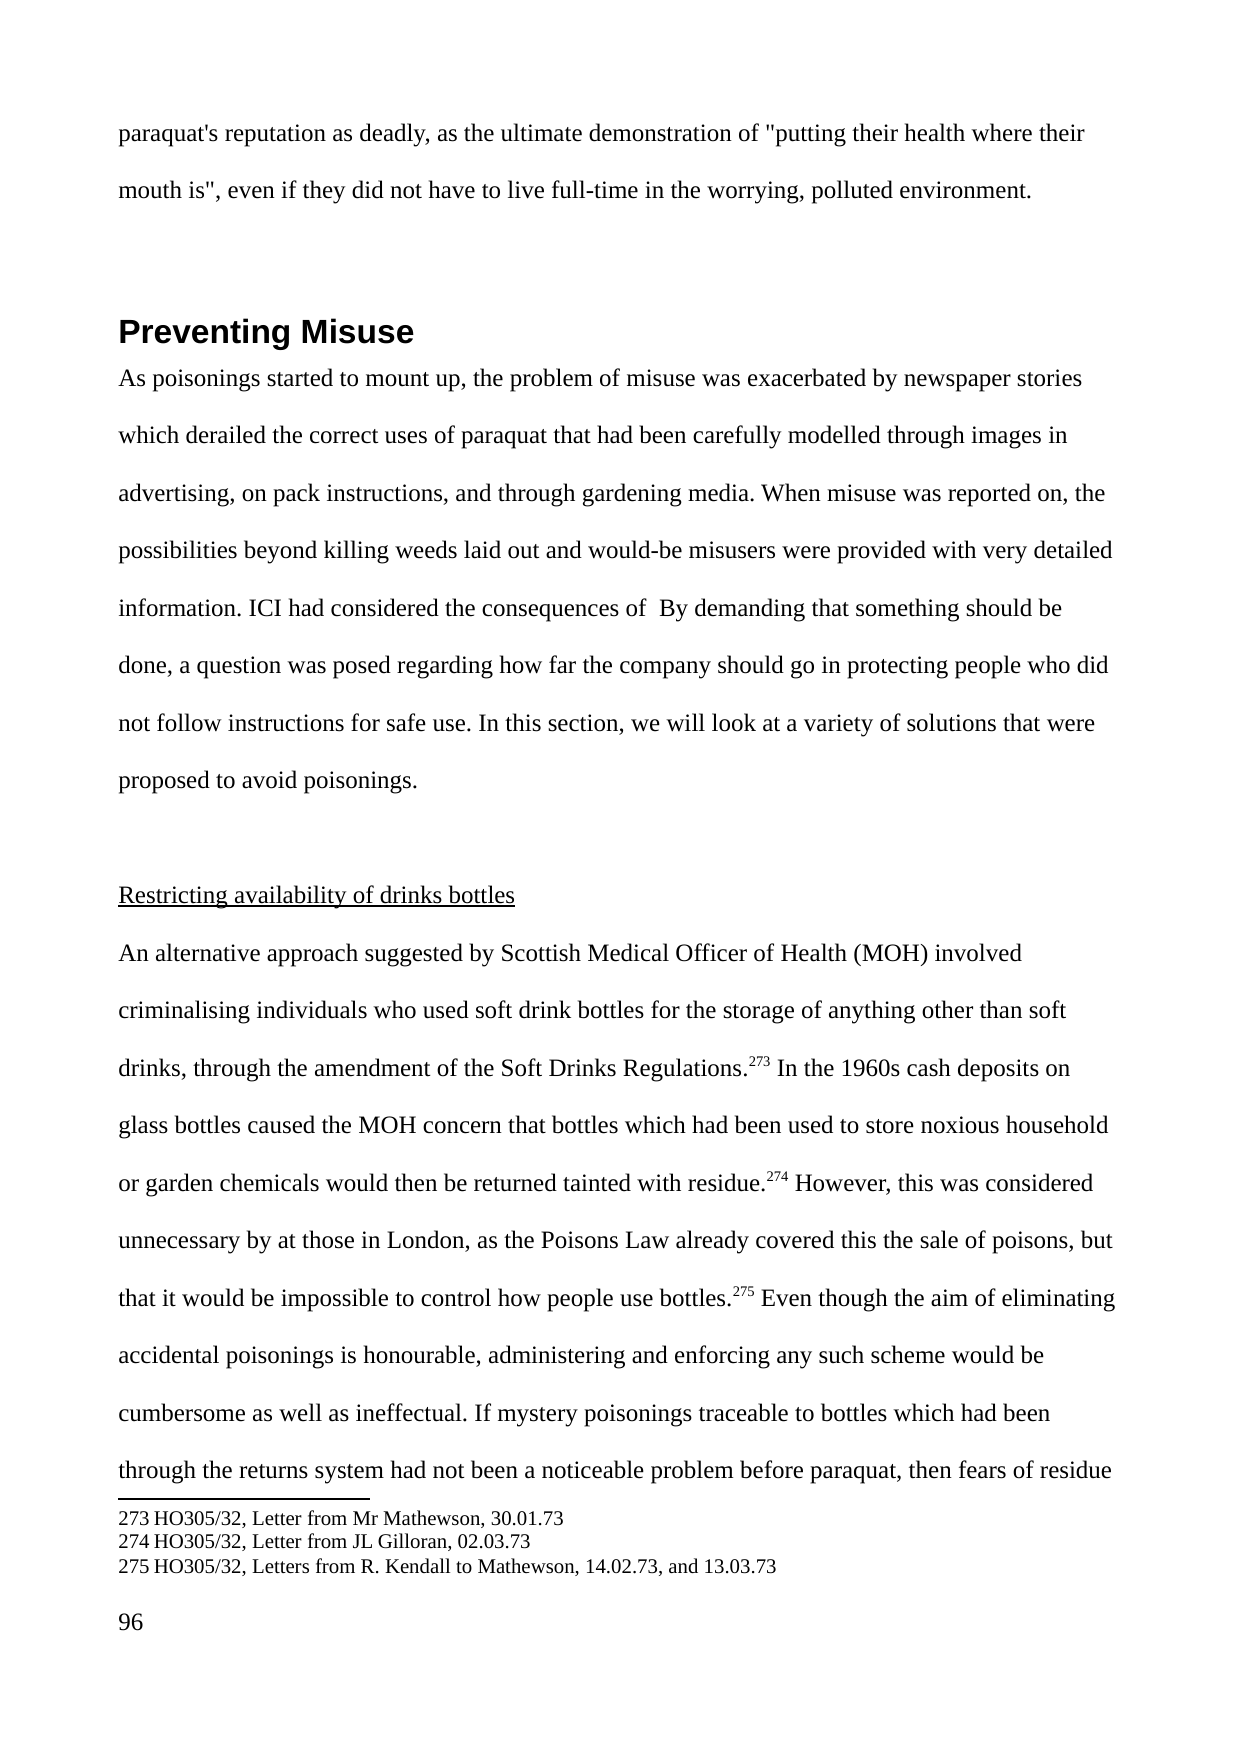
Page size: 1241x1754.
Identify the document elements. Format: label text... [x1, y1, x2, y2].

subtitle Preventing Misuse [118, 311, 1122, 350]
text HO305/32, Letter from JL Gilloran, 02.03.73 [118, 1529, 1122, 1553]
text paraquat's reputation as deadly, as the ultimate demonstration of "putting their health where their mouth is", even if they did not have to live full-time in the worrying, polluted environment. [118, 118, 1122, 204]
text As poisonings started to mount up, the problem of misuse was exacerbated by newspaper stories which derailed the correct uses of paraquat that had been carefully modelled through images in advertising, on pack instructions, and through gardening media. When misuse was reported on, the possibilities beyond killing weeds laid out and would-be misusers were provided with very detailed information. ICI had considered the consequences of By demanding that something should be done, a question was posed regarding how far the company should go in protecting people who did not follow instructions for safe use. In this section, we will look at a variety of solutions that were proposed to avoid poisonings. [118, 363, 1122, 794]
text An alternative approach suggested by Scottish Medical Officer of Health (MOH) involved criminalising individuals who used soft drink bottles for the storage of anything other than soft drinks, through the amendment of the Soft Drinks Regulations. In the 1960s cash deposits on glass bottles caused the MOH concern that bottles which had been used to store noxious household or garden chemicals would then be returned tainted with residue. However, this was considered unnecessary by at those in London, as the Poisons Law already covered this the sale of poisons, but that it would be impossible to control how people use bottles. Even though the aim of eliminating accidental poisonings is honourable, administering and enforcing any such scheme would be cumbersome as well as ineffectual. If mystery poisonings traceable to bottles which had been through the returns system had not been a noticeable problem before paraquat, then fears of residue [118, 938, 1122, 1484]
text Restricting availability of drinks bottles [118, 880, 1122, 909]
text HO305/32, Letter from Mr Mathewson, 30.01.73 [118, 1505, 1122, 1529]
text HO305/32, Letters from R. Kendall to Mathewson, 14.02.73, and 13.03.73 [118, 1553, 1122, 1578]
